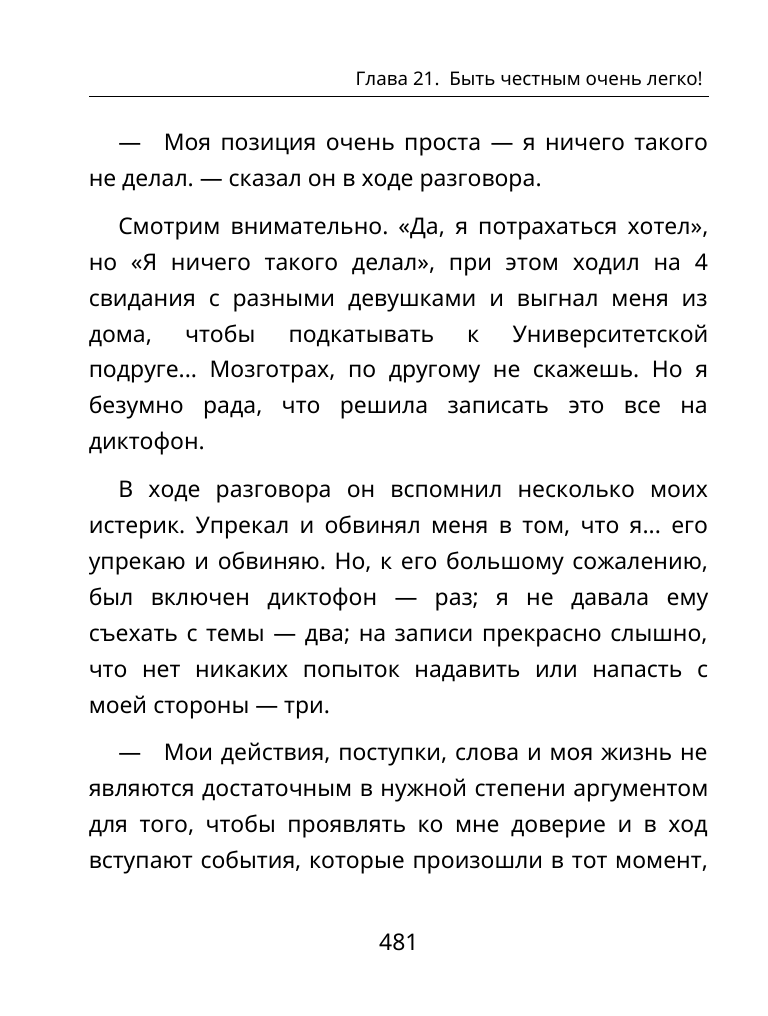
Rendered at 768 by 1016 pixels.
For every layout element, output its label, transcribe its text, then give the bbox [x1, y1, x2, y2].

text Смотрим внимательно. «Да, я потрахаться хотел», но «Я ничего такого делал», при этом ходил на 4 свидания с разными девушками и выгнал меня из дома, чтобы подкатывать к Университетской подруге... Мозготрах, по другому не скажешь. Но я безумно рада, что решила записать это все на диктофон. [88, 210, 709, 457]
text В ходе разговора он вспомнил несколько моих истерик. Упрекал и обвинял меня в том, что я... его упрекаю и обвиняю. Но, к его большому сожалению, был включен диктофон — раз; я не давала ему съехать с темы — два; на записи прекрасно слышно, что нет никаких попыток надавить или напасть с моей стороны — три. [88, 473, 709, 720]
list Моя позиция очень проста — я ничего такого не делал. — сказал он в ходе разговора. [88, 126, 709, 193]
list Мои действия, поступки, слова и моя жизнь не являются достаточным в нужной степени аргументом для того, чтобы проявлять ко мне доверие и в ход вступают события, которые произошли в тот момент, [88, 736, 709, 875]
